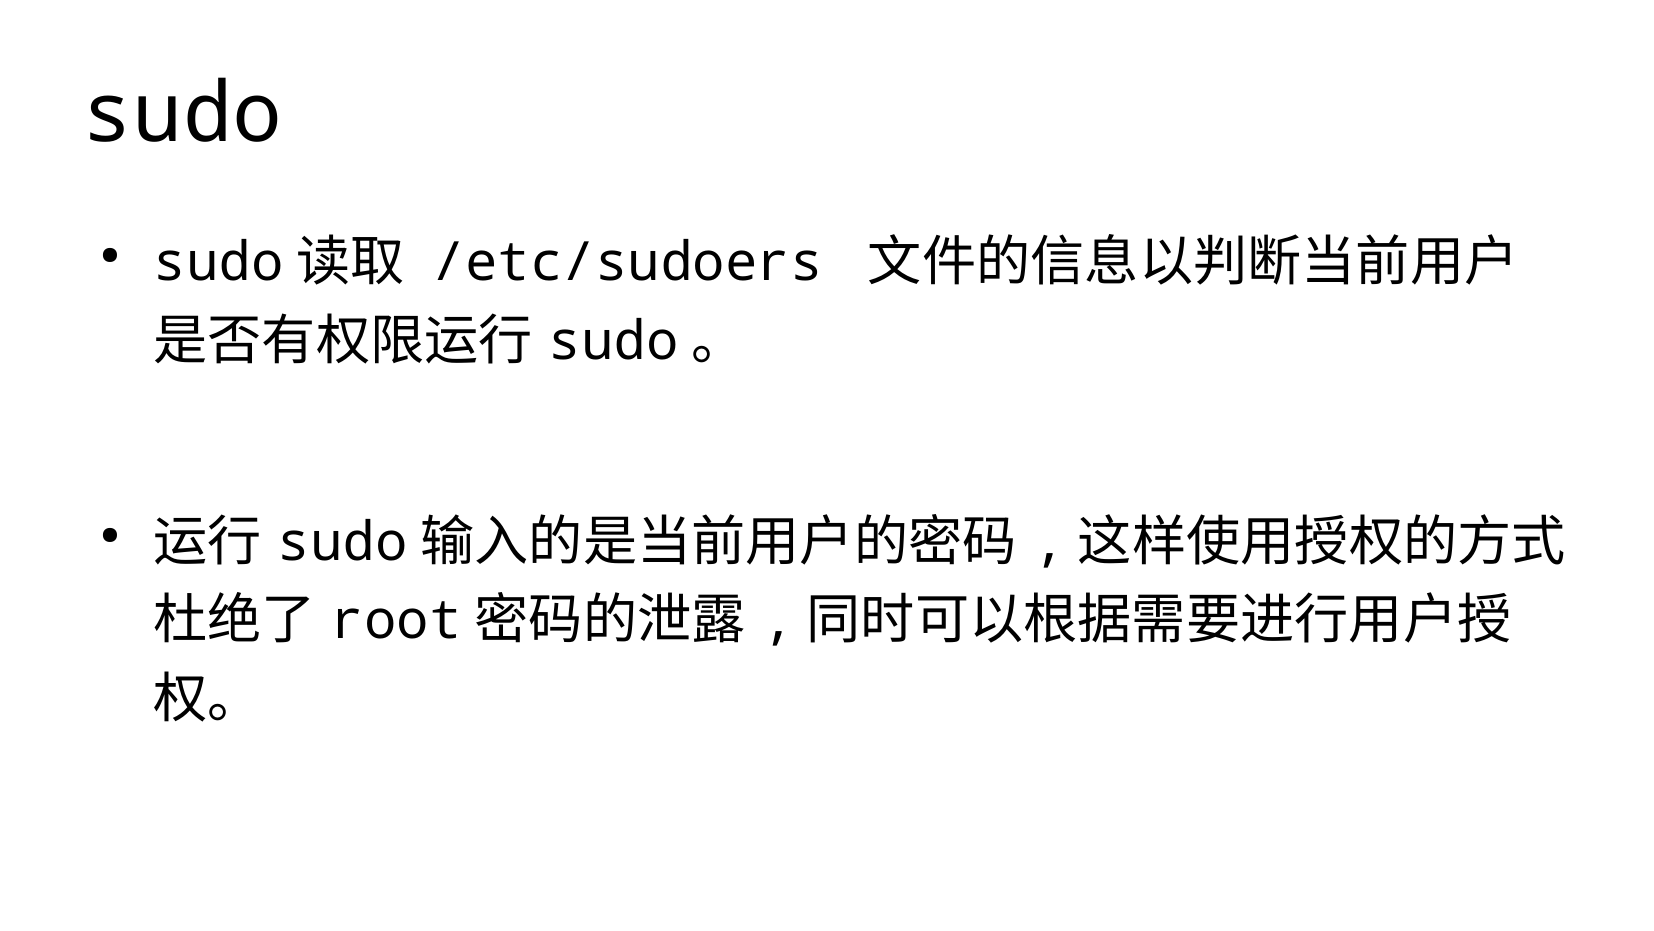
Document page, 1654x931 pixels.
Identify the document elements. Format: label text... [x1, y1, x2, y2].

list sudo读取 /etc/sudoers 文件的信息以判断当前用户是否有权限运行sudo。 运行sudo输入的是当前用户的密码,这样使用授权的方式杜绝了root密码的泄露,同时可以根据需要进行用户授权。 [82, 217, 1571, 827]
title sudo [82, 37, 1571, 189]
